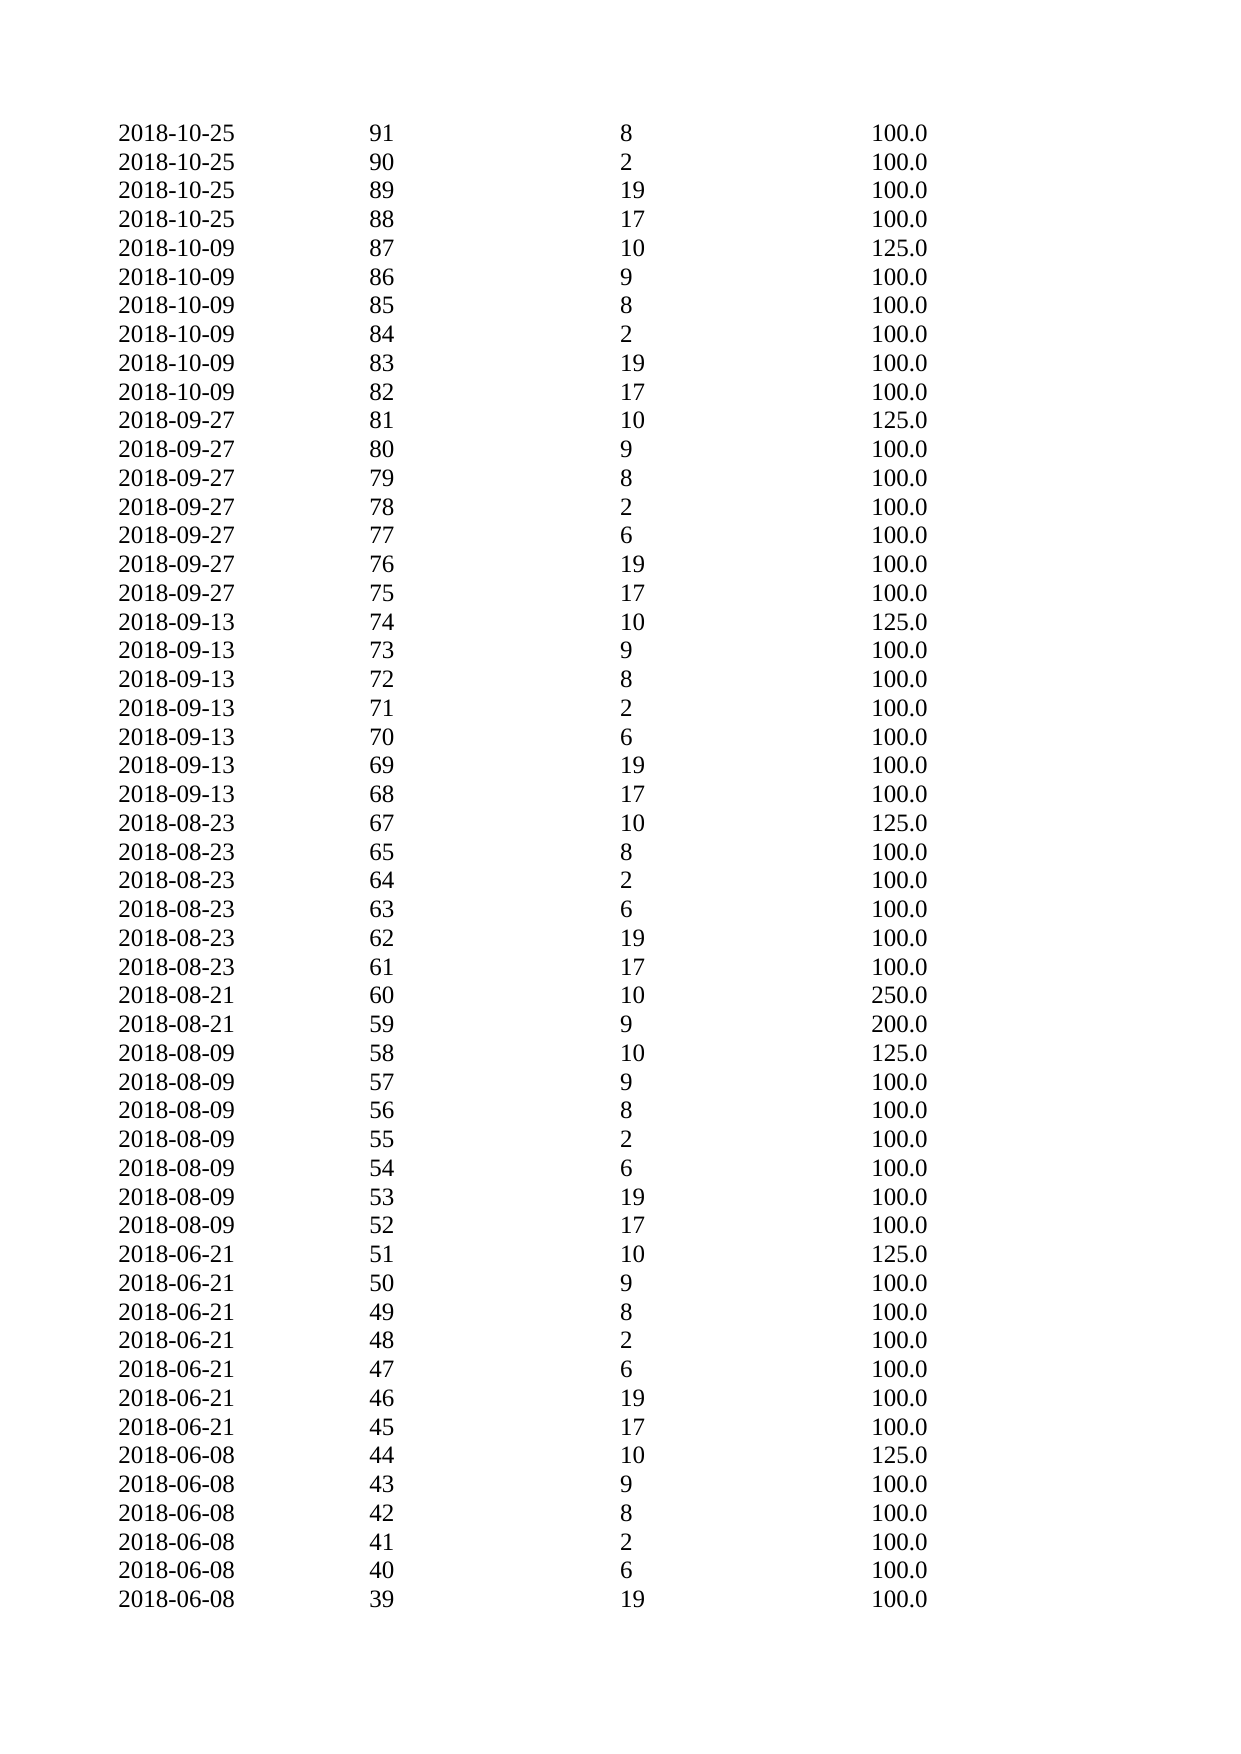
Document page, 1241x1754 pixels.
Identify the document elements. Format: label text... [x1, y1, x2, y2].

table_cell 19 [620, 176, 871, 204]
table_cell 77 [369, 521, 620, 549]
table_cell 100.0 [871, 176, 1122, 204]
table_cell 6 [620, 722, 871, 751]
table_cell 50 [369, 1268, 620, 1297]
table_cell 100.0 [871, 463, 1122, 492]
table_cell 100.0 [871, 1469, 1122, 1498]
table_cell 100.0 [871, 866, 1122, 894]
table_cell 40 [369, 1556, 620, 1584]
table_cell 88 [369, 204, 620, 233]
table_cell 100.0 [871, 1498, 1122, 1527]
table_cell 10 [620, 808, 871, 837]
table_cell 2018-08-09 [118, 1096, 369, 1124]
table_cell 125.0 [871, 233, 1122, 262]
table_cell 19 [620, 923, 871, 952]
table_cell 2018-06-08 [118, 1441, 369, 1469]
table_cell 2 [620, 1527, 871, 1556]
table_cell 86 [369, 262, 620, 291]
table_cell 100.0 [871, 492, 1122, 521]
table_cell 2018-10-25 [118, 147, 369, 176]
table_cell 6 [620, 894, 871, 923]
table_cell 2018-08-09 [118, 1124, 369, 1153]
table_cell 2018-09-13 [118, 779, 369, 808]
table_cell 100.0 [871, 549, 1122, 578]
table_cell 9 [620, 1067, 871, 1096]
table_cell 47 [369, 1354, 620, 1383]
table_cell 85 [369, 291, 620, 319]
table_cell 54 [369, 1153, 620, 1182]
table_cell 2018-09-27 [118, 492, 369, 521]
table_cell 2018-06-21 [118, 1268, 369, 1297]
table_cell 9 [620, 636, 871, 664]
table_cell 39 [369, 1584, 620, 1613]
table_cell 2018-09-13 [118, 722, 369, 751]
table_cell 60 [369, 981, 620, 1009]
table_cell 100.0 [871, 1527, 1122, 1556]
table_cell 68 [369, 779, 620, 808]
table_cell 10 [620, 981, 871, 1009]
table_cell 17 [620, 578, 871, 607]
table_cell 82 [369, 377, 620, 406]
table_cell 19 [620, 1182, 871, 1211]
table_cell 2 [620, 319, 871, 348]
table_cell 2 [620, 492, 871, 521]
table_cell 17 [620, 779, 871, 808]
table_cell 2018-08-23 [118, 866, 369, 894]
table_cell 9 [620, 1009, 871, 1038]
table_cell 100.0 [871, 1383, 1122, 1412]
table_cell 100.0 [871, 1354, 1122, 1383]
table_cell 10 [620, 233, 871, 262]
table_cell 81 [369, 406, 620, 434]
table_cell 59 [369, 1009, 620, 1038]
table_cell 49 [369, 1297, 620, 1326]
table_cell 8 [620, 463, 871, 492]
table_cell 6 [620, 1153, 871, 1182]
table_cell 45 [369, 1412, 620, 1441]
table_cell 100.0 [871, 1124, 1122, 1153]
table_cell 10 [620, 406, 871, 434]
table_cell 100.0 [871, 262, 1122, 291]
table_cell 2018-08-23 [118, 923, 369, 952]
table_cell 2018-06-21 [118, 1297, 369, 1326]
table_cell 2 [620, 693, 871, 722]
table_cell 62 [369, 923, 620, 952]
table_cell 200.0 [871, 1009, 1122, 1038]
table_cell 76 [369, 549, 620, 578]
table_cell 73 [369, 636, 620, 664]
table_cell 2 [620, 1124, 871, 1153]
table_cell 100.0 [871, 521, 1122, 549]
table_cell 19 [620, 348, 871, 377]
table_cell 100.0 [871, 1067, 1122, 1096]
table_cell 2018-08-09 [118, 1038, 369, 1067]
table_cell 8 [620, 837, 871, 866]
table_cell 8 [620, 1096, 871, 1124]
table_cell 100.0 [871, 1268, 1122, 1297]
table_cell 100.0 [871, 1584, 1122, 1613]
table_cell 100.0 [871, 348, 1122, 377]
table_cell 2018-08-09 [118, 1211, 369, 1239]
table_cell 17 [620, 377, 871, 406]
table_cell 2018-10-09 [118, 262, 369, 291]
table_cell 2018-08-23 [118, 894, 369, 923]
table_cell 100.0 [871, 837, 1122, 866]
table_cell 100.0 [871, 1096, 1122, 1124]
table_cell 100.0 [871, 1211, 1122, 1239]
table_cell 2018-06-21 [118, 1354, 369, 1383]
table_cell 61 [369, 952, 620, 981]
table_cell 100.0 [871, 147, 1122, 176]
table_cell 17 [620, 1211, 871, 1239]
table_cell 8 [620, 118, 871, 147]
table_cell 100.0 [871, 693, 1122, 722]
table_cell 2018-08-23 [118, 837, 369, 866]
table_cell 2018-09-13 [118, 664, 369, 693]
table_cell 8 [620, 291, 871, 319]
table_cell 2018-10-25 [118, 176, 369, 204]
table_cell 2018-08-09 [118, 1067, 369, 1096]
table_cell 56 [369, 1096, 620, 1124]
table_cell 2018-06-08 [118, 1498, 369, 1527]
table_cell 100.0 [871, 1153, 1122, 1182]
table_cell 2018-09-27 [118, 434, 369, 463]
table_cell 100.0 [871, 1297, 1122, 1326]
table_cell 2018-10-09 [118, 291, 369, 319]
table_cell 100.0 [871, 578, 1122, 607]
table_cell 2 [620, 866, 871, 894]
table_cell 100.0 [871, 664, 1122, 693]
table_cell 2018-09-27 [118, 406, 369, 434]
table_cell 69 [369, 751, 620, 779]
table_cell 2018-06-08 [118, 1469, 369, 1498]
table_cell 46 [369, 1383, 620, 1412]
table_cell 19 [620, 751, 871, 779]
table_cell 8 [620, 664, 871, 693]
table_cell 2018-09-27 [118, 549, 369, 578]
table_cell 125.0 [871, 1038, 1122, 1067]
table_cell 17 [620, 952, 871, 981]
table_cell 65 [369, 837, 620, 866]
table_cell 100.0 [871, 1556, 1122, 1584]
table_cell 2 [620, 147, 871, 176]
table_cell 2018-09-27 [118, 521, 369, 549]
table_cell 2018-10-09 [118, 348, 369, 377]
table_cell 10 [620, 607, 871, 636]
table_cell 125.0 [871, 607, 1122, 636]
table_cell 44 [369, 1441, 620, 1469]
table_cell 42 [369, 1498, 620, 1527]
table_cell 19 [620, 1383, 871, 1412]
table_cell 17 [620, 204, 871, 233]
table_cell 17 [620, 1412, 871, 1441]
table_cell 9 [620, 434, 871, 463]
table_cell 87 [369, 233, 620, 262]
table_cell 100.0 [871, 779, 1122, 808]
table_cell 100.0 [871, 204, 1122, 233]
table_cell 78 [369, 492, 620, 521]
table_cell 79 [369, 463, 620, 492]
table_cell 8 [620, 1498, 871, 1527]
table_cell 2018-09-13 [118, 693, 369, 722]
table_cell 2018-06-08 [118, 1556, 369, 1584]
table_cell 9 [620, 1469, 871, 1498]
table_cell 57 [369, 1067, 620, 1096]
table_cell 90 [369, 147, 620, 176]
table_cell 2018-08-23 [118, 808, 369, 837]
table_cell 100.0 [871, 636, 1122, 664]
table_cell 100.0 [871, 291, 1122, 319]
table_cell 9 [620, 262, 871, 291]
table_cell 2018-06-21 [118, 1326, 369, 1354]
table_cell 250.0 [871, 981, 1122, 1009]
table_cell 100.0 [871, 434, 1122, 463]
table_cell 100.0 [871, 894, 1122, 923]
table_cell 100.0 [871, 1326, 1122, 1354]
table_cell 125.0 [871, 808, 1122, 837]
table_cell 10 [620, 1038, 871, 1067]
table_cell 83 [369, 348, 620, 377]
table_cell 100.0 [871, 319, 1122, 348]
table_cell 2018-08-21 [118, 981, 369, 1009]
table_cell 55 [369, 1124, 620, 1153]
table_cell 2018-10-09 [118, 319, 369, 348]
table_cell 19 [620, 549, 871, 578]
table_cell 100.0 [871, 1412, 1122, 1441]
table_cell 9 [620, 1268, 871, 1297]
table_cell 2018-08-23 [118, 952, 369, 981]
table_cell 100.0 [871, 722, 1122, 751]
table_cell 2018-08-09 [118, 1182, 369, 1211]
table_cell 2018-06-21 [118, 1412, 369, 1441]
table_cell 6 [620, 521, 871, 549]
table_cell 10 [620, 1239, 871, 1268]
table_cell 2 [620, 1326, 871, 1354]
table_cell 2018-09-13 [118, 607, 369, 636]
table_cell 43 [369, 1469, 620, 1498]
table_cell 2018-10-25 [118, 118, 369, 147]
table_cell 2018-10-09 [118, 233, 369, 262]
table_cell 100.0 [871, 1182, 1122, 1211]
table_cell 100.0 [871, 751, 1122, 779]
table_cell 6 [620, 1556, 871, 1584]
table_cell 74 [369, 607, 620, 636]
table_cell 100.0 [871, 377, 1122, 406]
table_cell 48 [369, 1326, 620, 1354]
table_cell 2018-06-08 [118, 1584, 369, 1613]
table_cell 51 [369, 1239, 620, 1268]
table_cell 2018-06-08 [118, 1527, 369, 1556]
table_cell 91 [369, 118, 620, 147]
table_cell 89 [369, 176, 620, 204]
table_cell 2018-10-09 [118, 377, 369, 406]
table_cell 125.0 [871, 406, 1122, 434]
table_cell 58 [369, 1038, 620, 1067]
table_cell 2018-10-25 [118, 204, 369, 233]
table_cell 64 [369, 866, 620, 894]
table_cell 10 [620, 1441, 871, 1469]
table_cell 63 [369, 894, 620, 923]
table_cell 100.0 [871, 923, 1122, 952]
table_cell 70 [369, 722, 620, 751]
table_cell 100.0 [871, 952, 1122, 981]
table_cell 41 [369, 1527, 620, 1556]
table_cell 100.0 [871, 118, 1122, 147]
table_cell 84 [369, 319, 620, 348]
table_cell 2018-09-13 [118, 751, 369, 779]
table_cell 71 [369, 693, 620, 722]
table_cell 2018-09-27 [118, 463, 369, 492]
table_cell 80 [369, 434, 620, 463]
table_cell 53 [369, 1182, 620, 1211]
table_cell 125.0 [871, 1441, 1122, 1469]
table_cell 2018-09-13 [118, 636, 369, 664]
table_cell 67 [369, 808, 620, 837]
table_cell 2018-06-21 [118, 1383, 369, 1412]
table_cell 6 [620, 1354, 871, 1383]
table_cell 75 [369, 578, 620, 607]
table_cell 2018-08-21 [118, 1009, 369, 1038]
table_cell 72 [369, 664, 620, 693]
table_cell 2018-08-09 [118, 1153, 369, 1182]
table_cell 2018-09-27 [118, 578, 369, 607]
table_cell 2018-06-21 [118, 1239, 369, 1268]
table_cell 52 [369, 1211, 620, 1239]
table_cell 8 [620, 1297, 871, 1326]
table_cell 19 [620, 1584, 871, 1613]
table_cell 125.0 [871, 1239, 1122, 1268]
